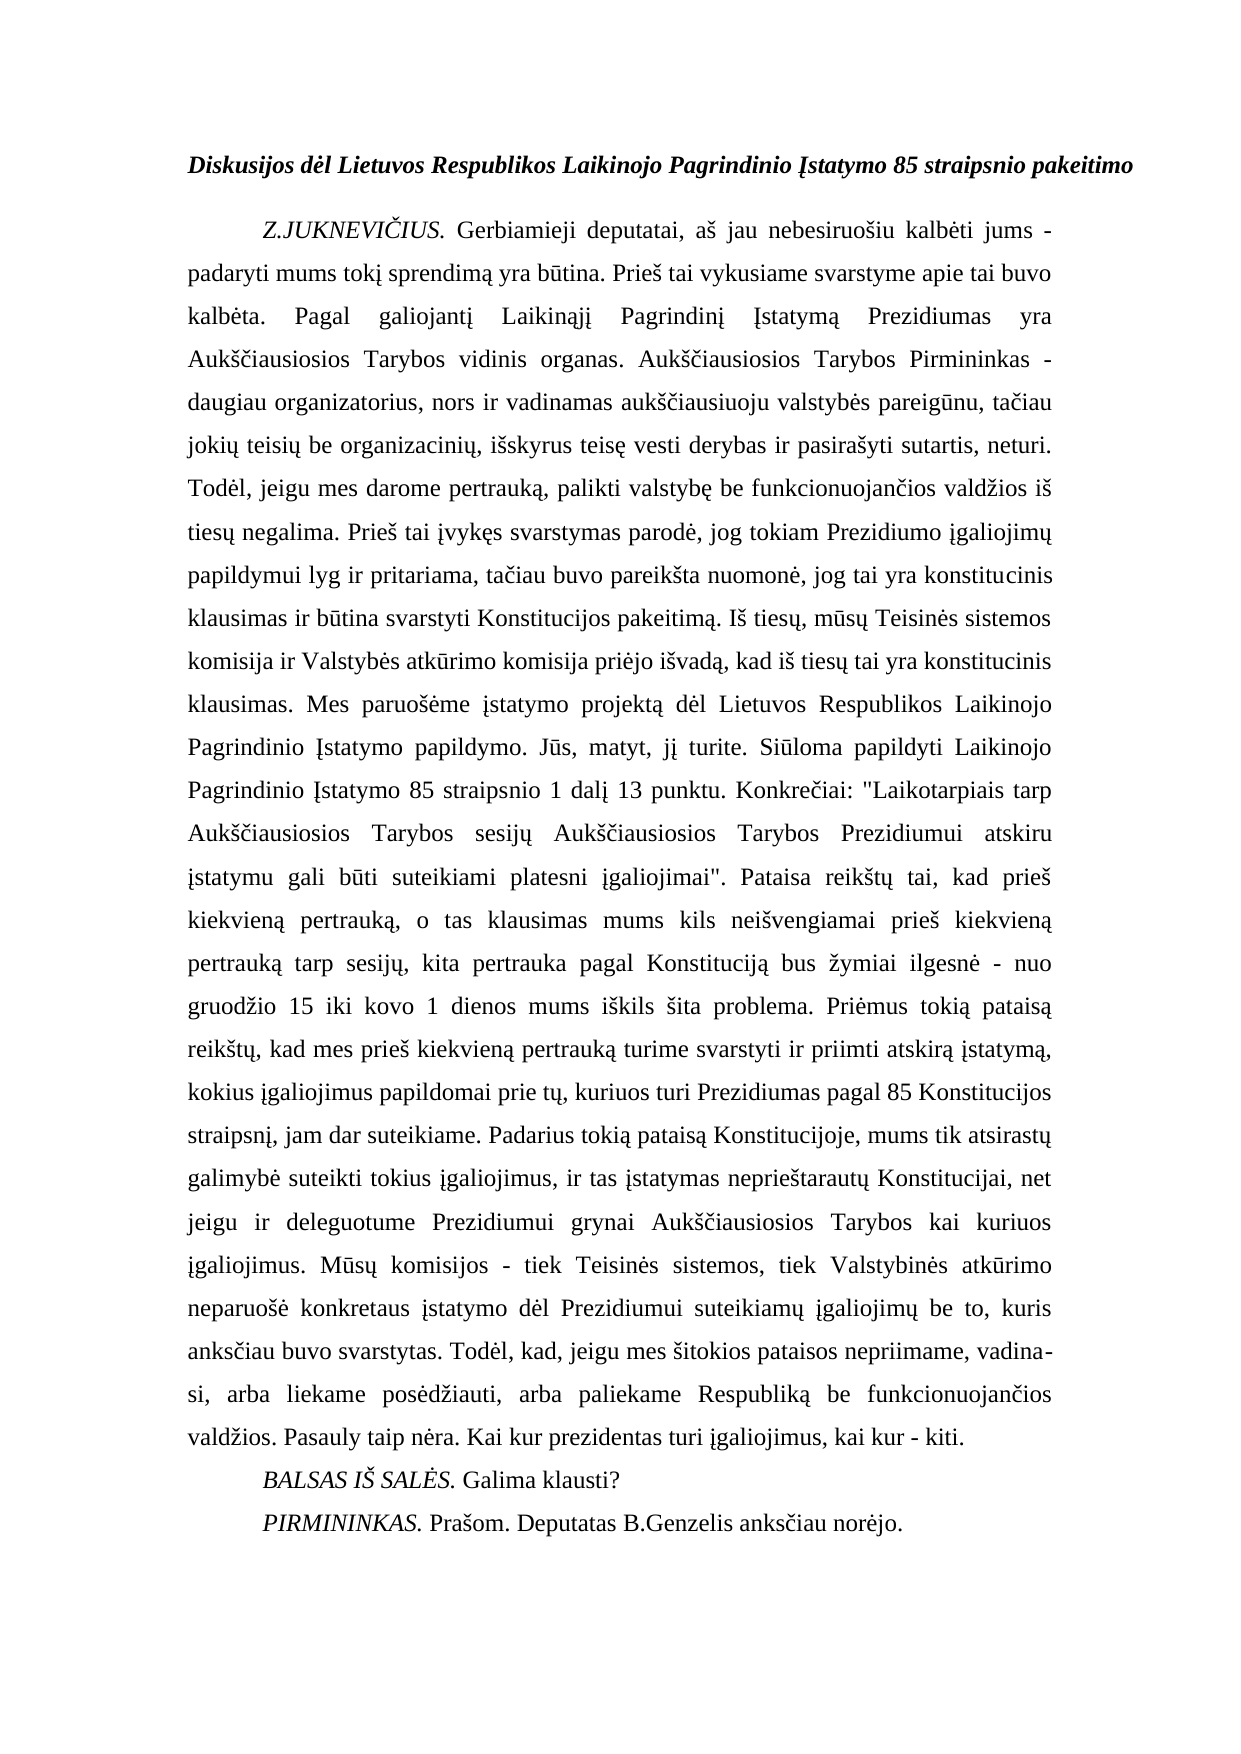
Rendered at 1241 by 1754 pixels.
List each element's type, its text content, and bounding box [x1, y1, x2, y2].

subtitle Diskusijos dėl Lietuvos Respublikos Laikinojo Pagrindinio Įstatymo 85 straipsnio pakeitimo [187, 150, 1203, 179]
text Z.JUKNEVIČIUS. Gerbiamieji deputatai, aš jau nebesiruošiu kalbėti jums - padaryti mums tokį sprendimą yra būtina. Prieš tai vykusiame svarstyme apie tai buvo kalbėta. Pagal galiojantį Laikinąjį Pagrindinį Įstatymą Prezidiumas yra Aukščiausiosios Tarybos vidinis organas. Aukščiausiosios Tarybos Pirmininkas - daugiau organizatorius, nors ir vadinamas aukščiausiuoju valstybės pareigūnu, tačiau jokių teisių be organizacinių, išskyrus teisę vesti derybas ir pasirašyti sutartis, neturi. Todėl, jeigu mes darome pertrauką, palikti valstybę be funkcionuojančios valdžios iš tiesų negalima. Prieš tai įvykęs svarstymas parodė, jog tokiam Prezidiumo įgaliojimų papildymui lyg ir pritariama, tačiau buvo pareikšta nuomonė, jog tai yra konstitu­cinis klausimas ir būtina svarstyti Konstitucijos pakeitimą. Iš tiesų, mūsų Teisinės sistemos komisija ir Valstybės atkūrimo komisija priėjo išvadą, kad iš tiesų tai yra konstitucinis klausimas. Mes paruošėme įstatymo projektą dėl Lietuvos Respublikos Laikinojo Pagrindinio Įstatymo papildymo. Jūs, matyt, jį turite. Siūloma papildyti Laikinojo Pagrindinio Įstatymo 85 straips­nio 1 dalį 13 punktu. Konkrečiai: "Laikotarpiais tarp Aukščiausiosios Tary­bos sesijų Aukščiausiosios Tarybos Prezidiumui atskiru įstatymu gali būti suteikiami platesni įgaliojimai". Pataisa reikštų tai, kad prieš kiekvieną pert­rauką, o tas klausimas mums kils neišvengiamai prieš kiekvieną pertrauką tarp sesijų, kita pertrauka pagal Konstituciją bus žymiai ilgesnė - nuo gruodžio 15 iki kovo 1 dienos mums iškils šita problema. Priėmus tokią pataisą reikštų, kad mes prieš kiekvieną pertrauką turime svarstyti ir priimti atskirą įstatymą, kokius įgaliojimus papildomai prie tų, kuriuos turi Prezidiumas pagal 85 Konstitucijos straipsnį, jam dar suteikiame. Padarius tokią pataisą Konstitucijoje, mums tik atsirastų galimybė suteikti tokius įgaliojimus, ir tas įstatymas neprieštarautų Konstitucijai, net jeigu ir deleguotume Prezidiumui grynai Aukščiausiosios Tarybos kai kuriuos įgaliojimus. Mūsų komisi­jos - tiek Teisinės sistemos, tiek Valstybinės atkūrimo neparuošė konkretaus įstatymo dėl Prezidiumui suteikiamų įgaliojimų be to, kuris anksčiau buvo svarstytas. Todėl, kad, jeigu mes šitokios pataisos nepriimame, vadina­si, arba liekame posėdžiauti, arba paliekame Respubliką be funkcionuojančios valdžios. Pasauly taip nėra. Kai kur prezidentas turi įgaliojimus, kai kur - kiti. [187, 215, 1053, 1451]
text PIRMININKAS. Prašom. Deputatas B.Genzelis anksčiau norėjo. [187, 1508, 1053, 1537]
text BALSAS IŠ SALĖS. Galima klausti? [187, 1465, 1053, 1494]
